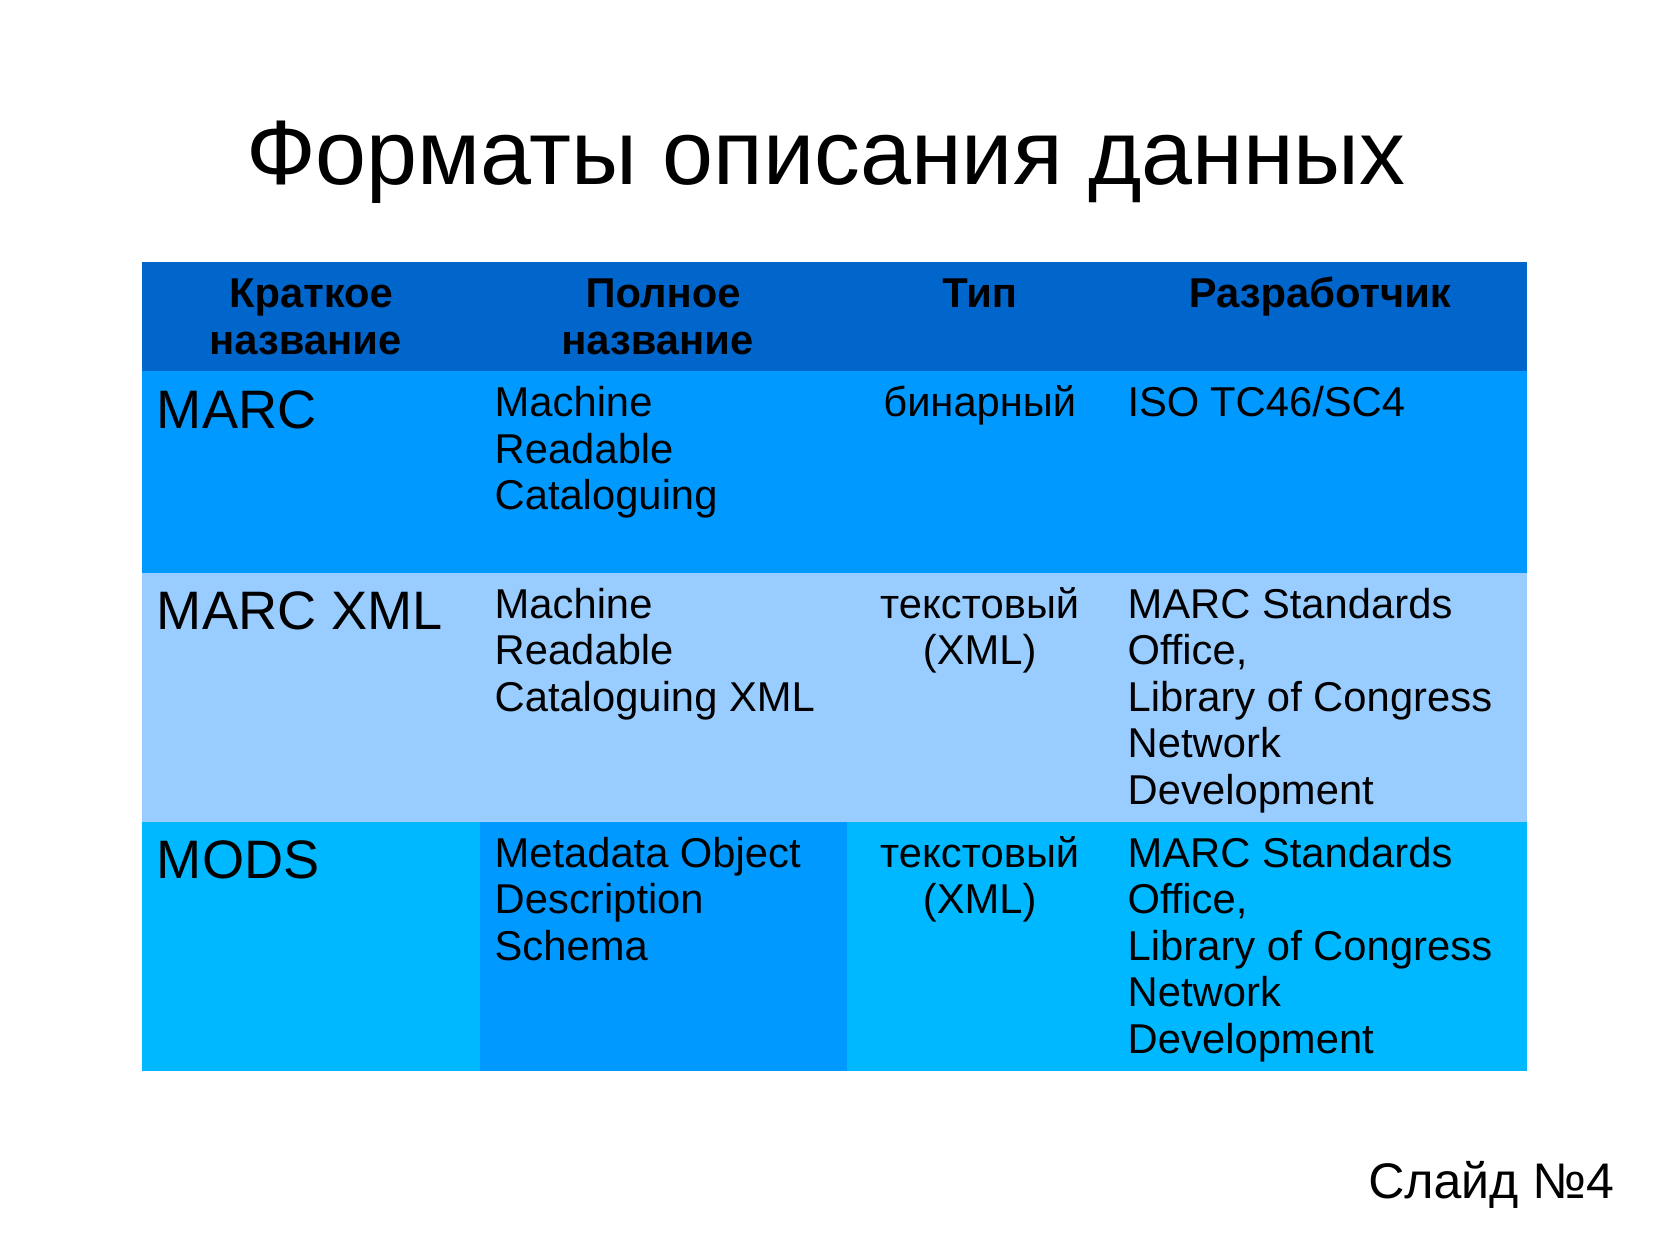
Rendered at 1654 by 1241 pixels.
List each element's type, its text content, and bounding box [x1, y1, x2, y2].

table_cell MODS [142, 822, 480, 1071]
table_header Разработчик [1113, 262, 1527, 371]
table_cell Metadata Object Description Schema [480, 822, 847, 1071]
table_cell MARC [142, 371, 480, 573]
table_header Краткое название [142, 262, 480, 371]
table_cell ISO TC46/SC4 [1113, 371, 1527, 573]
table_header Тип [847, 262, 1113, 371]
title Форматы описания данных [82, 56, 1571, 250]
table_cell MARC XML [142, 573, 480, 822]
table_cell MARC Standards Office, Library of Congress Network Development [1113, 822, 1527, 1071]
table_cell Machine Readable Cataloguing [480, 371, 847, 573]
text_box Слайд №4 [1328, 1122, 1654, 1241]
table_header Полное название [480, 262, 847, 371]
table_cell текстовый (XML) [847, 573, 1113, 822]
table_cell Machine Readable Cataloguing XML [480, 573, 847, 822]
table_cell MARC Standards Office, Library of Congress Network Development [1113, 573, 1527, 822]
table_cell бинарный [847, 371, 1113, 573]
table_cell текстовый (XML) [847, 822, 1113, 1071]
